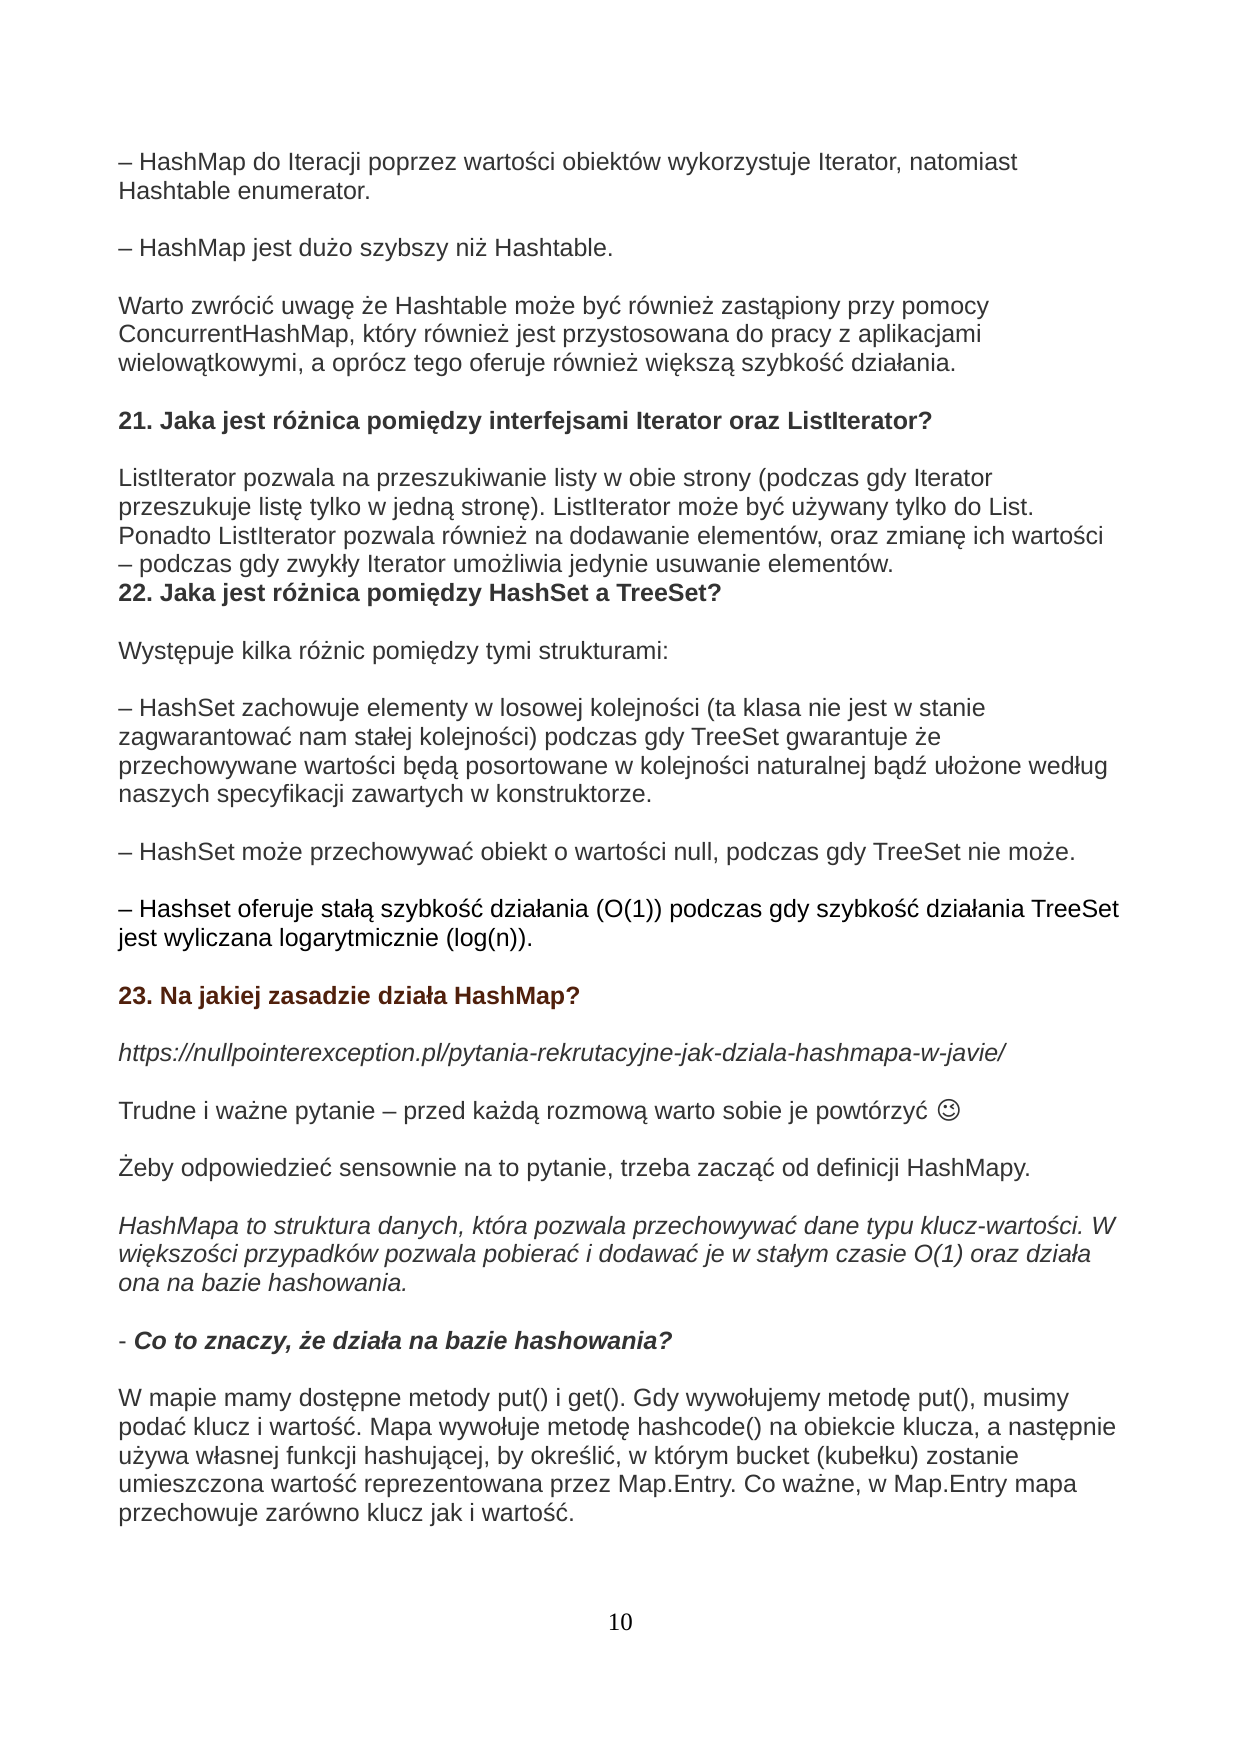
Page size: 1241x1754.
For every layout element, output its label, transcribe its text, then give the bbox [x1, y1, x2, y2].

text – HashMap do Iteracji poprzez wartości obiektów wykorzystuje Iterator, natomiast Hashtable enumerator. [118, 147, 1122, 204]
text – Hashset oferuje stałą szybkość działania (O(1)) podczas gdy szybkość działania TreeSet jest wyliczana logarytmicznie (log(n)). [118, 894, 1122, 952]
text – HashMap jest dużo szybszy niż Hashtable. [118, 233, 1122, 262]
text Żeby odpowiedzieć sensownie na to pytanie, trzeba zacząć od definicji HashMapy. [118, 1153, 1122, 1182]
subtitle 23. Na jakiej zasadzie działa HashMap? [118, 981, 1122, 1009]
subtitle 21. Jaka jest różnica pomiędzy interfejsami Iterator oraz ListIterator? [118, 406, 1122, 434]
text Występuje kilka różnic pomiędzy tymi strukturami: [118, 636, 1122, 664]
text – HashSet może przechowywać obiekt o wartości null, podczas gdy TreeSet nie może. [118, 837, 1122, 866]
text https://nullpointerexception.pl/pytania-rekrutacyjne-jak-dziala-hashmapa-w-javie/ Trudne i ważne pytanie – przed każdą rozmową warto sobie je powtórzyć 😉 [118, 1009, 1122, 1124]
text ListIterator pozwala na przeszukiwanie listy w obie strony (podczas gdy Iterator przeszukuje listę tylko w jedną stronę). ListIterator może być używany tylko do List. Ponadto ListIterator pozwala również na dodawanie elementów, oraz zmianę ich wartości – podczas gdy zwykły Iterator umożliwia jedynie usuwanie elementów. [118, 463, 1122, 578]
text Warto zwrócić uwagę że Hashtable może być również zastąpiony przy pomocy ConcurrentHashMap, który również jest przystosowana do pracy z aplikacjami wielowątkowymi, a oprócz tego oferuje również większą szybkość działania. [118, 291, 1122, 406]
subtitle 22. Jaka jest różnica pomiędzy HashSet a TreeSet? [118, 578, 1122, 607]
text – HashSet zachowuje elementy w losowej kolejności (ta klasa nie jest w stanie zagwarantować nam stałej kolejności) podczas gdy TreeSet gwarantuje że przechowywane wartości będą posortowane w kolejności naturalnej bądź ułożone według naszych specyfikacji zawartych w konstruktorze. [118, 693, 1122, 808]
text W mapie mamy dostępne metody put() i get(). Gdy wywołujemy metodę put(), musimy podać klucz i wartość. Mapa wywołuje metodę hashcode() na obiekcie klucza, a następnie używa własnej funkcji hashującej, by określić, w którym bucket (kubełku) zostanie umieszczona wartość reprezentowana przez Map.Entry. Co ważne, w Map.Entry mapa przechowuje zarówno klucz jak i wartość. [118, 1383, 1122, 1527]
text HashMapa to struktura danych, która pozwala przechowywać dane typu klucz-wartości. W większości przypadków pozwala pobierać i dodawać je w stałym czasie O(1) oraz działa ona na bazie hashowania. - Co to znaczy, że działa na bazie hashowania? [118, 1211, 1122, 1383]
